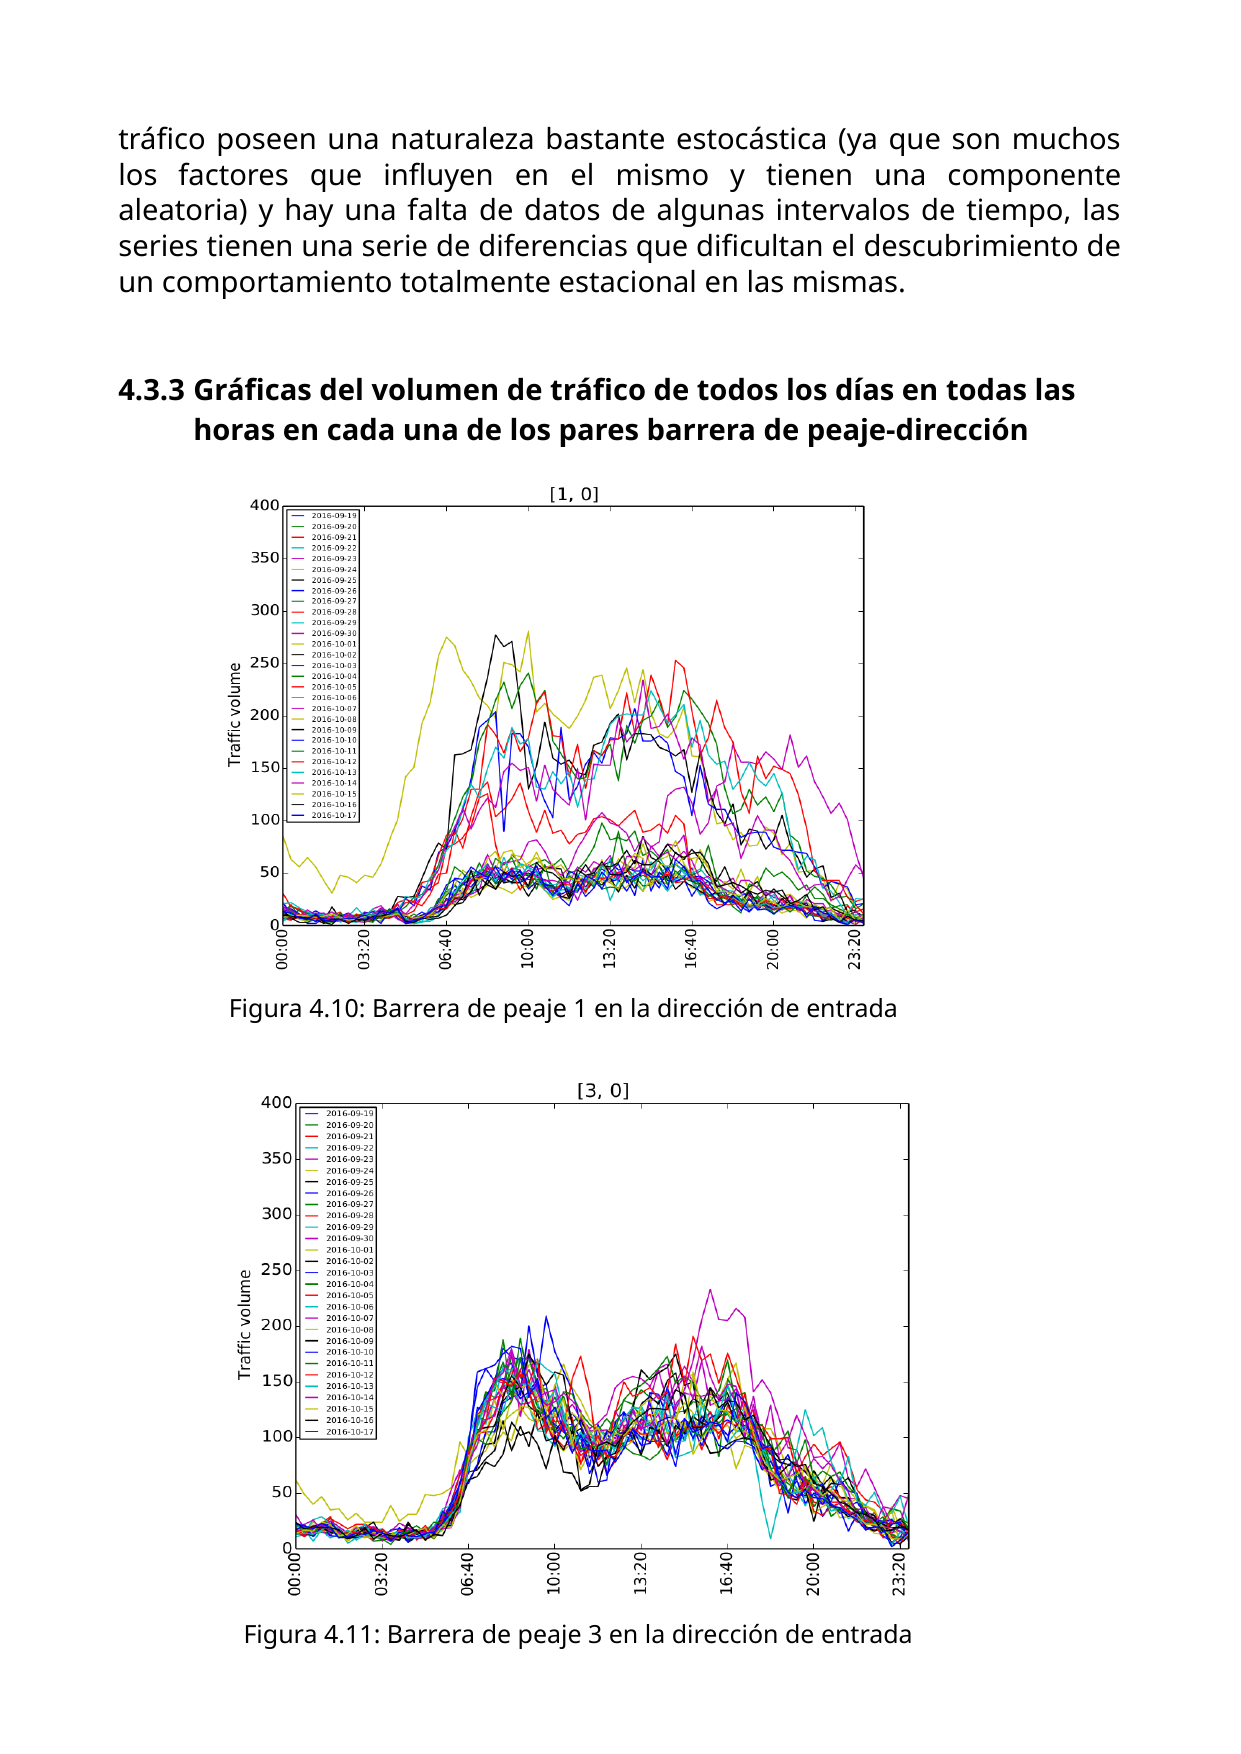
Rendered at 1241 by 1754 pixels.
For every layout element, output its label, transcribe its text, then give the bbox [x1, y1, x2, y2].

text Figura 4.10: Barrera de peaje 1 en la dirección de entrada [223, 974, 904, 1024]
subtitle Gráficas del volumen de tráfico de todos los días en todas las horas en cada una de los pares barrera de peaje-dirección [118, 369, 1122, 449]
picture [211, 1077, 946, 1601]
text Figura 4.11: Barrera de peaje 3 en la dirección de entrada [212, 1601, 944, 1651]
text tráfico poseen una naturaleza bastante estocástica (ya que son muchos los factores que influyen en el mismo y tienen una componente aleatoria) y hay una falta de datos de algunas intervalos de tiempo, las series tienen una serie de diferencias que dificultan el descubrimiento de un comportamiento totalmente estacional en las mismas. [118, 118, 1122, 301]
picture [222, 476, 904, 974]
text [223, 467, 904, 476]
